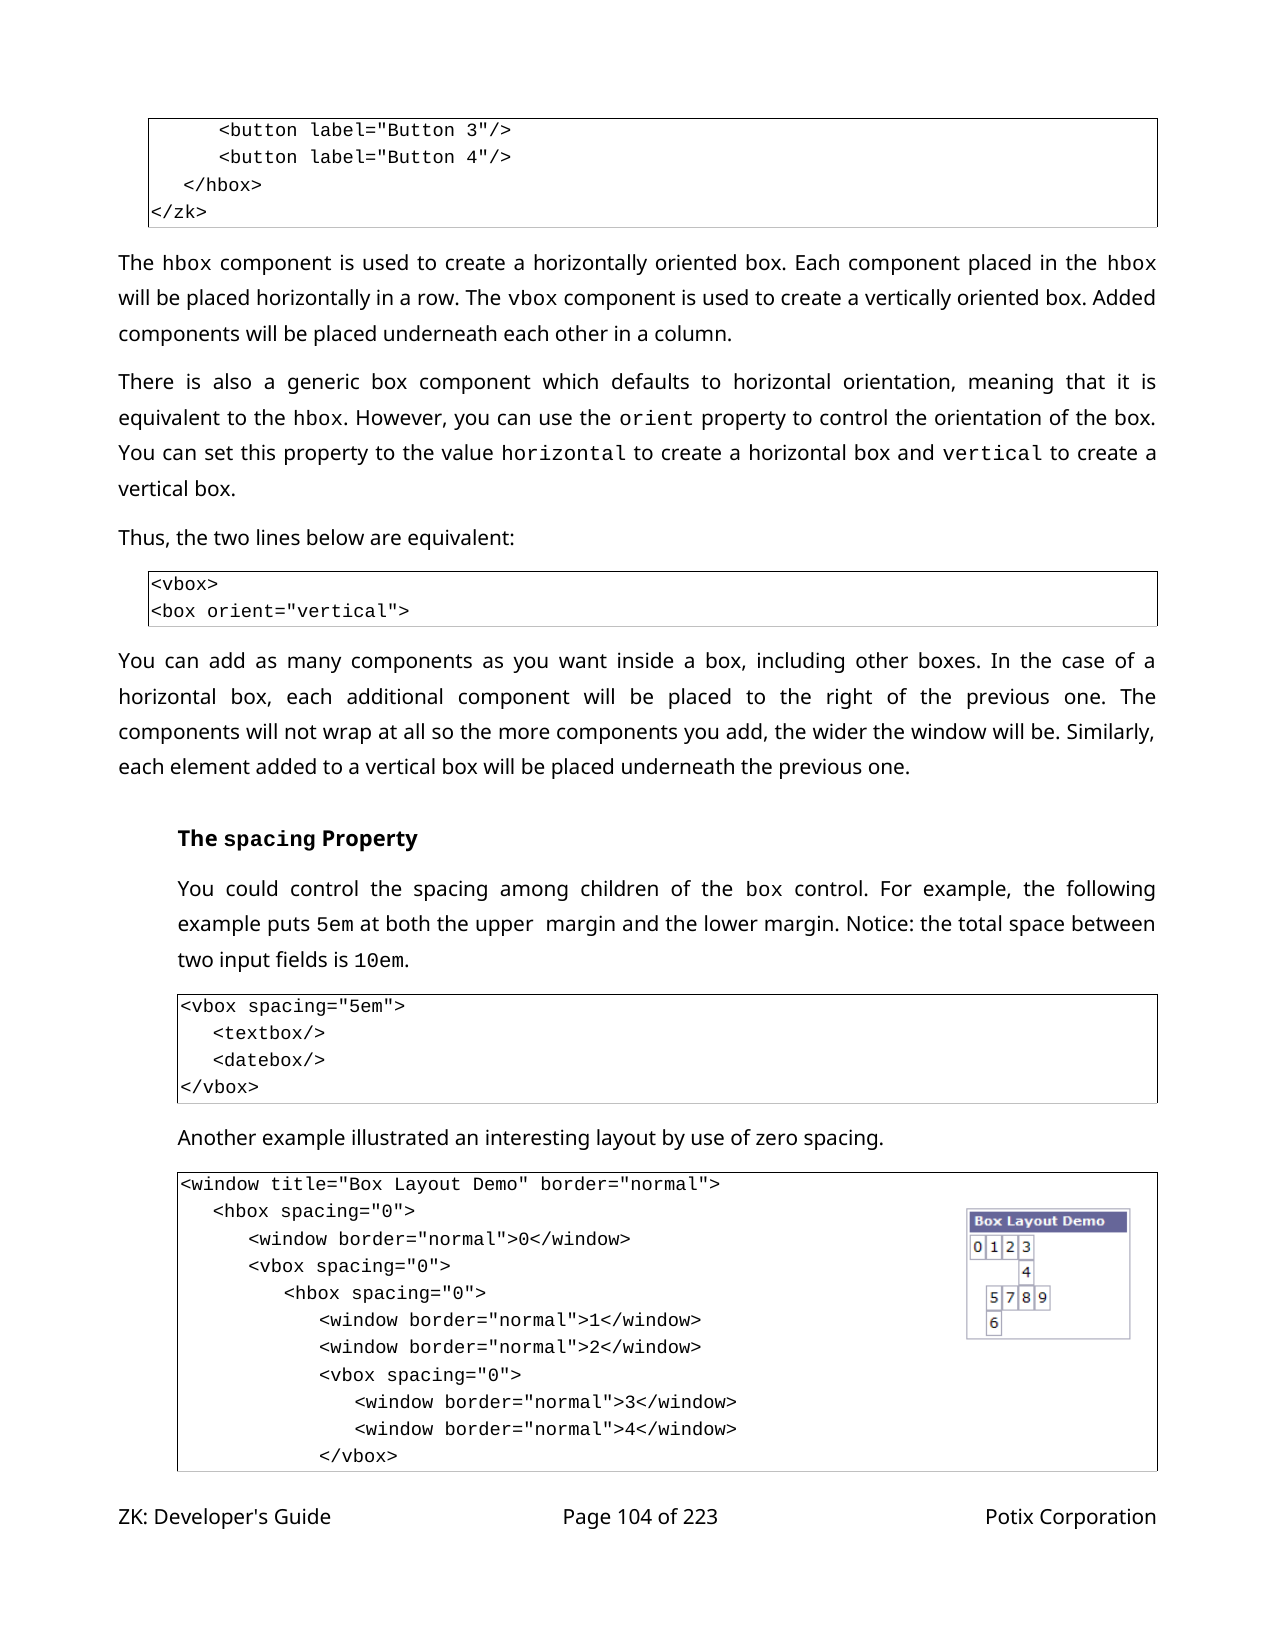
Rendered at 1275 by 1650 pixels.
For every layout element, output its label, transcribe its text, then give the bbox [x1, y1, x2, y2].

text </vbox> [178, 1444, 1157, 1471]
text <hbox spacing="0"> [178, 1281, 964, 1305]
text <window border="normal">0</window> [178, 1227, 964, 1251]
text <vbox> [149, 572, 1157, 596]
text There is also a generic box component which defaults to horizontal orientation, meaning that it is equivalent to the hbox. However, you can use the orient property to control the orientation of the box. You can set this property to the value horizontal to create a horizontal box and vertical to create a vertical box. [118, 367, 1157, 502]
text <vbox spacing="5em"> [178, 995, 1157, 1018]
text You can add as many components as you want inside a box, including other boxes. In the case of a horizontal box, each additional component will be placed to the right of the previous one. The components will not wrap at all so the more components you add, the wider the window will be. Similarly, each element added to a vertical box will be placed underneath the previous one. [118, 647, 1157, 780]
text The hbox component is used to create a horizontally oriented box. Each component placed in the hbox will be placed horizontally in a row. The vbox component is used to create a vertically oriented box. Added components will be placed underneath each other in a column. [118, 248, 1157, 347]
text Another example illustrated an interesting layout by use of zero spacing. [177, 1123, 1157, 1152]
text <window border="normal">1</window> [178, 1308, 964, 1332]
text </vbox> [178, 1075, 1157, 1103]
text <textbox/> [178, 1021, 1157, 1045]
text [1133, 1281, 1157, 1305]
text <vbox spacing="0"> [178, 1254, 964, 1278]
text <window title="Box Layout Demo" border="normal"> [178, 1173, 1157, 1196]
subtitle The spacing Property [177, 823, 1157, 853]
text </hbox> [149, 172, 1157, 197]
text <window border="normal">4</window> [178, 1417, 1157, 1441]
text <datebox/> [178, 1048, 1157, 1072]
picture [964, 1206, 1133, 1343]
text <vbox spacing="0"> [178, 1362, 1157, 1387]
text <hbox spacing="0"> [178, 1199, 1157, 1224]
text <button label="Button 3"/> [149, 119, 1157, 142]
text [1133, 1254, 1157, 1278]
text <window border="normal">2</window> [178, 1335, 1157, 1359]
text <window border="normal">3</window> [178, 1390, 1157, 1414]
text You could control the spacing among children of the box control. For example, the following example puts 5em at both the upper margin and the lower margin. Notice: the total space between two input fields is 10em. [177, 874, 1157, 973]
text Thus, the two lines below are equivalent: [118, 523, 1157, 551]
text <box orient="vertical"> [149, 599, 1157, 626]
text <button label="Button 4"/> [149, 145, 1157, 169]
text </zk> [149, 200, 1157, 227]
